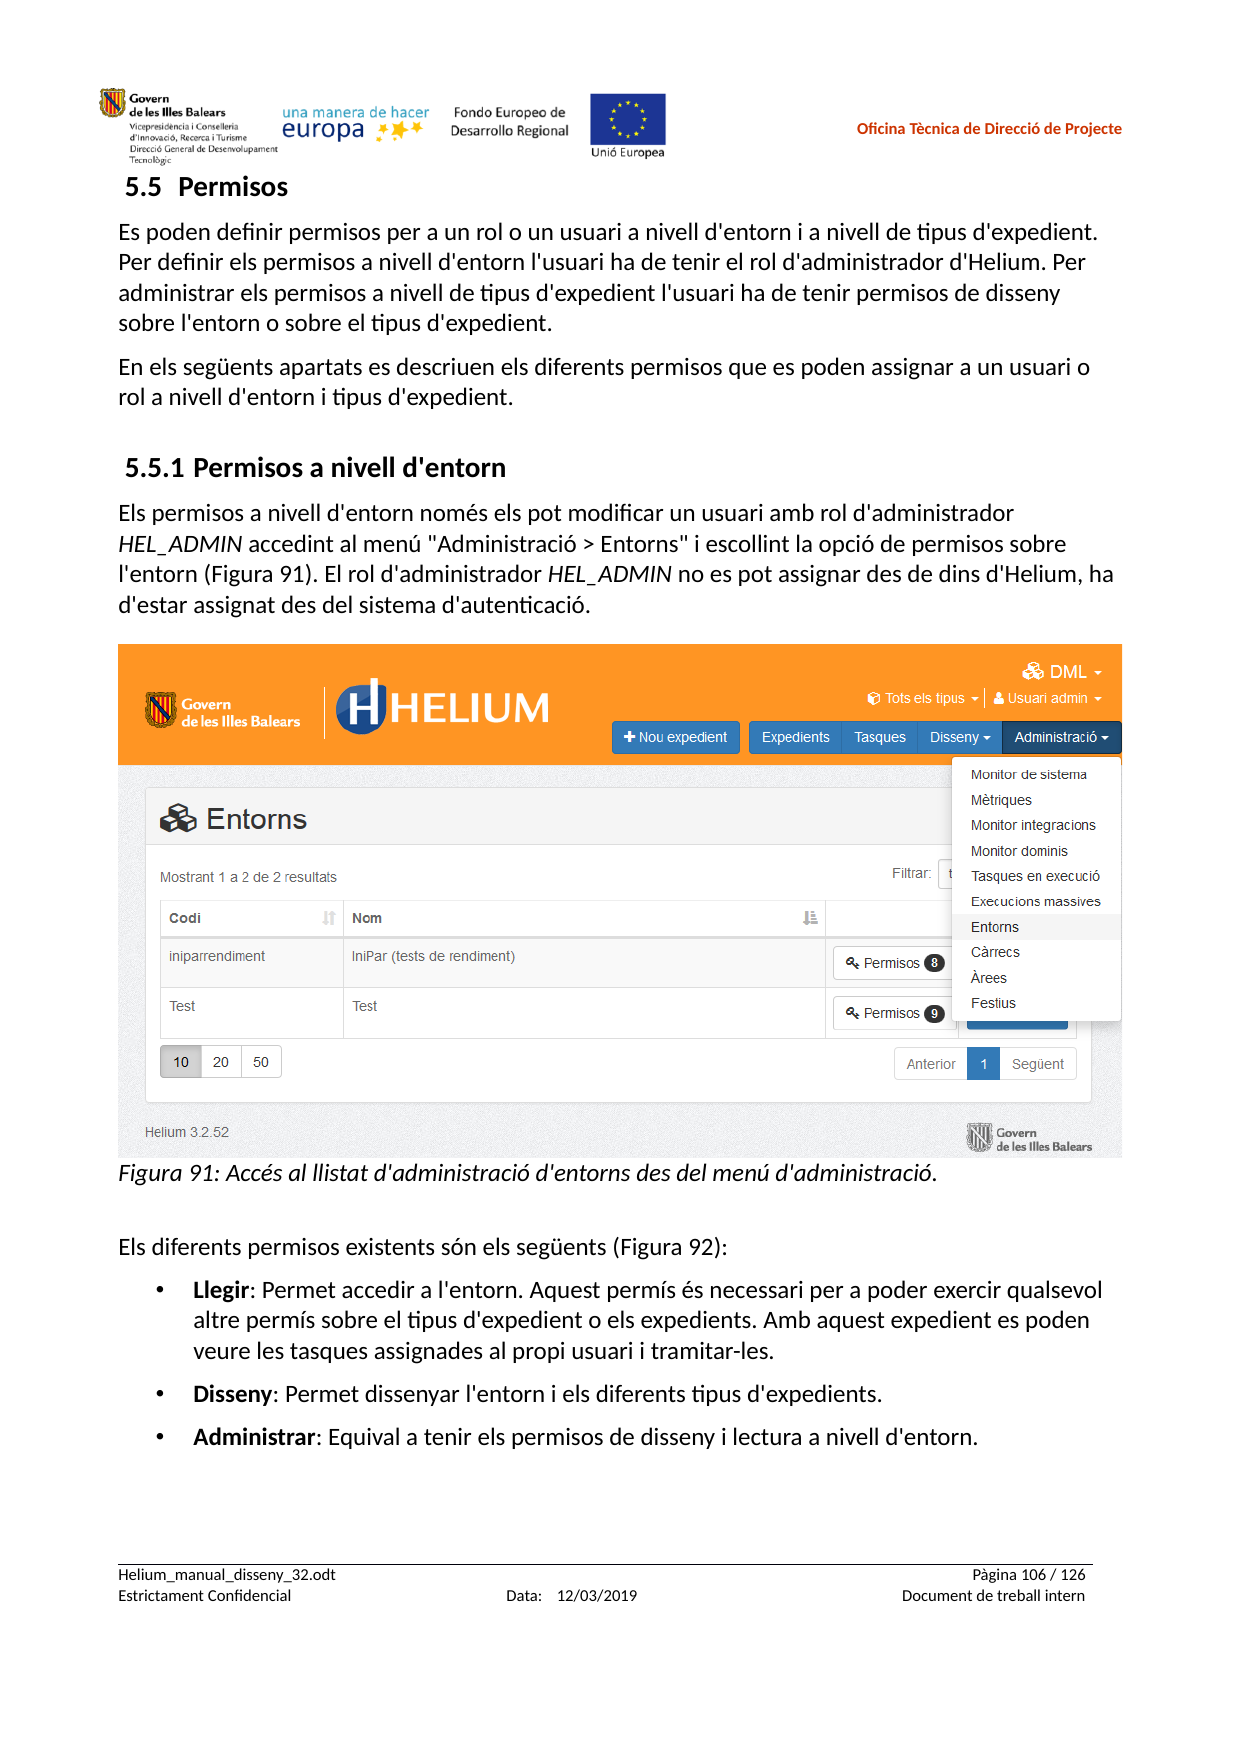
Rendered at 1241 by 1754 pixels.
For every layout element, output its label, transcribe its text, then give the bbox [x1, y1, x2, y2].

text Figura 91: Accés al llistat d'administració d'entorns des del menú d'administració. [118, 1158, 1122, 1188]
text Els permisos a nivell d'entorn només els pot modificar un usuari amb rol d'administrador HEL_ADMIN accedint al menú "Administració > Entorns" i escollint la opció de permisos sobre l'entorn (Figura 91). El rol d'administrador HEL_ADMIN no es pot assignar des de dins d'Helium, ha d'estar assignat des del sistema d'autenticació. [118, 497, 1122, 619]
list Llegir: Permet accedir a l'entorn. Aquest permís és necessari per a poder exercir qualsevol altre permís sobre el tipus d'expedient o els expedients. Amb aquest expedient es poden veure les tasques assignades al propi usuari i tramitar-les. [156, 1274, 1122, 1366]
list Disseny: Permet dissenyar l'entorn i els diferents tipus d'expedients. [156, 1378, 1122, 1409]
picture [99, 87, 668, 166]
subtitle Permisos [118, 168, 1122, 203]
subtitle Permisos a nivell d'entorn [118, 449, 1122, 485]
picture [118, 644, 1123, 1158]
text En els següents apartats es descriuen els diferents permisos que es poden assignar a un usuari o rol a nivell d'entorn i tipus d'expedient. [118, 351, 1122, 412]
list Administrar: Equival a tenir els permisos de disseny i lectura a nivell d'entorn. [156, 1421, 1122, 1452]
text Es poden definir permisos per a un rol o un usuari a nivell d'entorn i a nivell de tipus d'expedient. Per definir els permisos a nivell d'entorn l'usuari ha de tenir el rol d'administrador d'Helium. Per administrar els permisos a nivell de tipus d'expedient l'usuari ha de tenir permisos de disseny sobre l'entorn o sobre el tipus d'expedient. [118, 216, 1122, 338]
text Els diferents permisos existents són els següents (Figura 92): [118, 1231, 1122, 1262]
